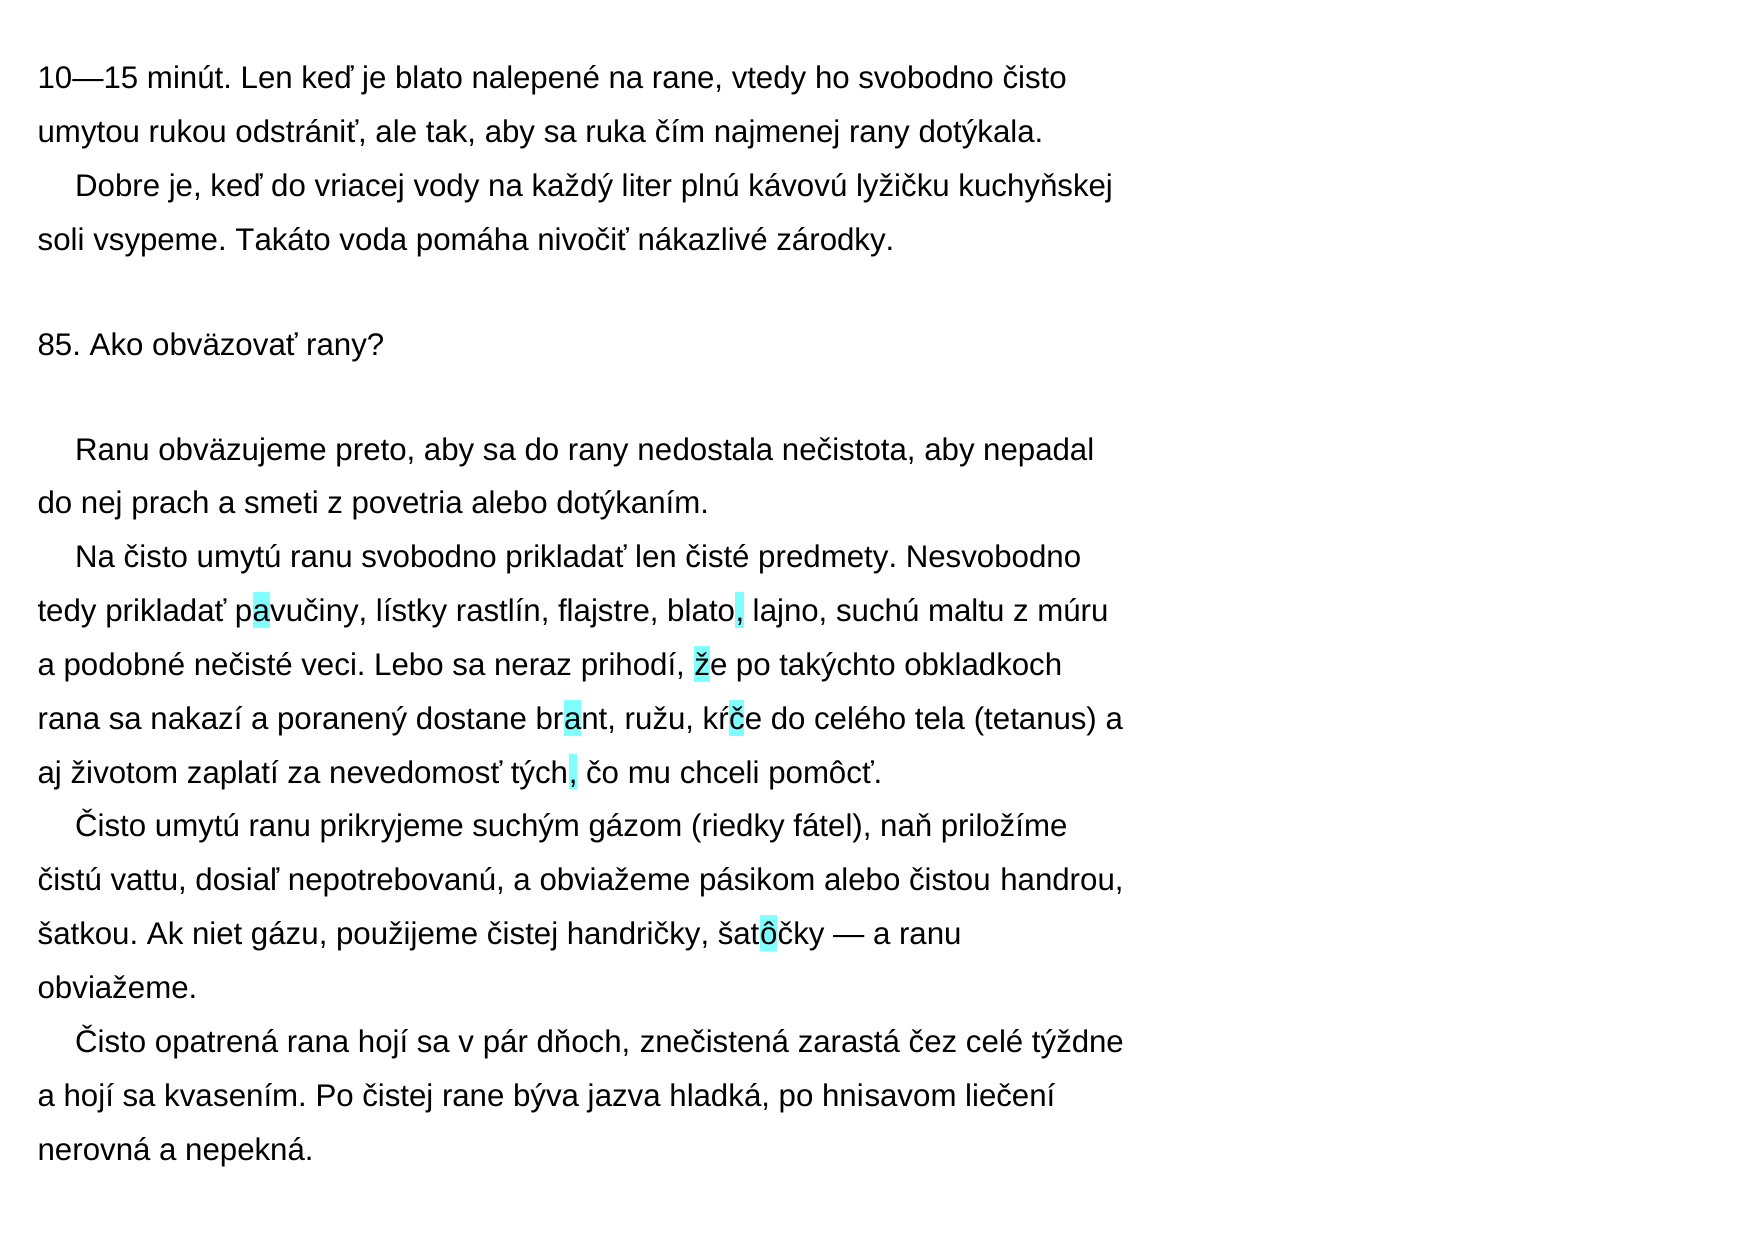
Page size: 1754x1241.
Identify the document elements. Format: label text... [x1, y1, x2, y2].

text Na čisto umytú ranu svobodno prikladať len čisté predmety. Nesvobodno tedy prikladať pavučiny, lístky rastlín, flajstre, blato, lajno, suchú maltu z múru a podobné nečisté veci. Lebo sa neraz prihodí, že po takýchto obkladkoch rana sa nakazí a poranený dostane brant, ružu, kŕče do celého tela (tetanus) a aj životom zaplatí za nevedomosť tých, čo mu chceli pomôcť. [37, 538, 1130, 789]
text 10—15 minút. Len keď je blato nalepené na rane, vtedy ho svobodno čisto umytou rukou odstrániť, ale tak, aby sa ruka čím najmenej rany dotýkala. [37, 59, 1130, 149]
text Ranu obväzujeme preto, aby sa do rany ne­dostala nečistota, aby nepadal do nej prach a smeti z povetria alebo dotýkaním. [37, 431, 1130, 520]
text Čisto opatrená rana hojí sa v pár dňoch, znečistená zarastá čez celé týždne a hojí sa kva­sením. Po čistej rane býva jazva hladká, po hni­savom liečení nerovná a nepekná. [37, 1023, 1130, 1167]
text Dobre je, keď do vriacej vody na každý liter plnú kávovú lyžičku kuchyňskej soli vsypeme. Takáto voda pomáha nivočiť nákazlivé zárodky. [37, 167, 1130, 257]
text 85. Ako obväzovať rany? [37, 326, 1130, 362]
text Čisto umytú ranu prikryjeme suchým gázom (riedky fátel), naň priložíme čistú vattu, dosiaľ nepotrebovanú, a obviažeme pásikom alebo čistou handrou, šatkou. Ak niet gázu, použijeme čistej handričky, šatôčky — a ranu obviažeme. [37, 807, 1130, 1005]
